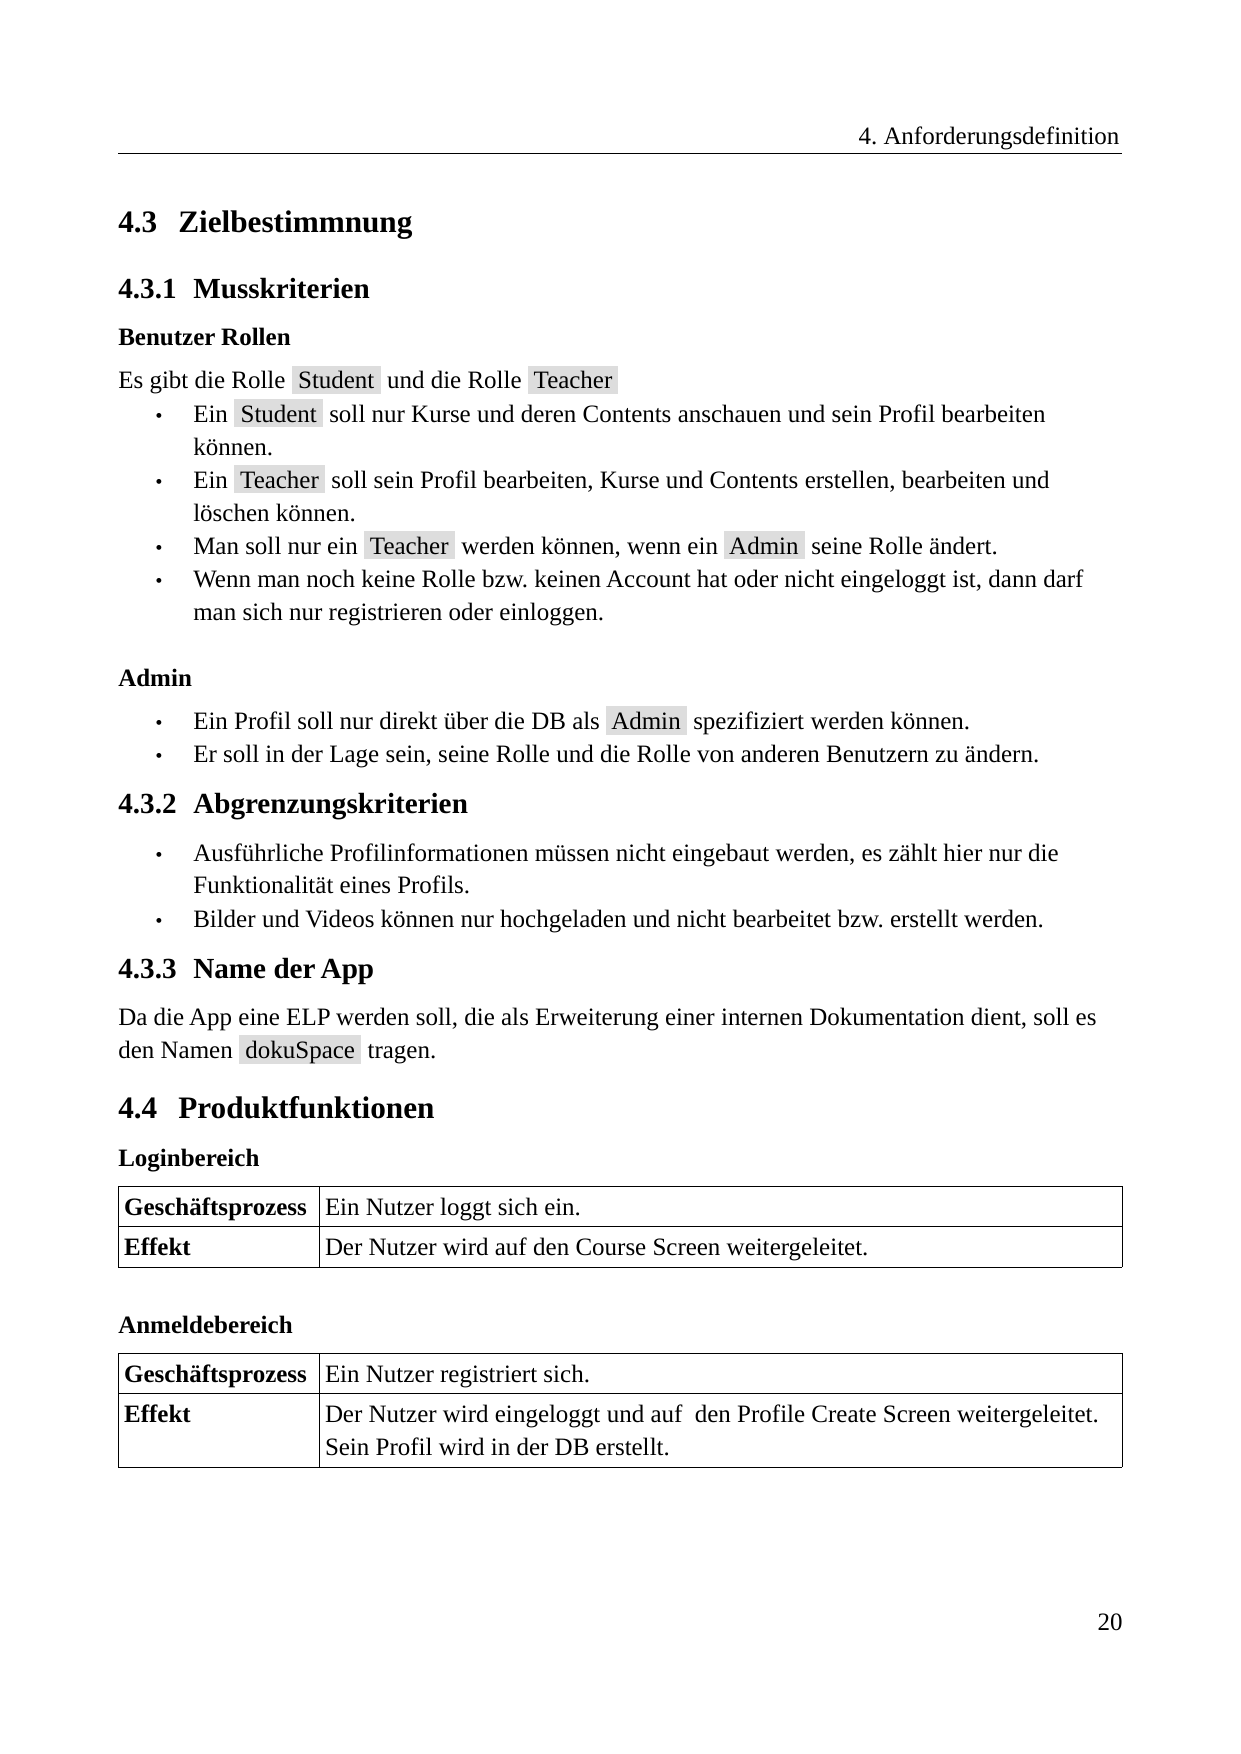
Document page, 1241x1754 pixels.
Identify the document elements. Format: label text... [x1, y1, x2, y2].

list Bilder und Videos können nur hochgeladen und nicht bearbeitet bzw. erstellt werden. [156, 904, 1122, 932]
table_cell Der Nutzer wird eingeloggt und auf den Profile Create Screen weitergeleitet. Sein Profil wird in der DB erstellt. [320, 1394, 1122, 1467]
table_cell Der Nutzer wird auf den Course Screen weitergeleitet. [320, 1227, 1122, 1267]
list Man soll nur ein Teacher werden können, wenn ein Admin seine Rolle ändert. [156, 531, 1122, 559]
table_cell Effekt [119, 1394, 319, 1467]
list Ein Student soll nur Kurse und deren Contents anschauen und sein Profil bearbeiten können. [156, 399, 1122, 460]
list Ausführliche Profilinformationen müssen nicht eingebaut werden, es zählt hier nur die Funktionalität eines Profils. [156, 838, 1122, 899]
subtitle Zielbestimmnung [118, 203, 1122, 239]
text Admin [118, 663, 1122, 692]
text Es gibt die Rolle Student und die Rolle Teacher [118, 366, 1122, 394]
list Wenn man noch keine Rolle bzw. keinen Account hat oder nicht eingeloggt ist, dann darf man sich nur registrieren oder einloggen. [156, 564, 1122, 626]
list Er soll in der Lage sein, seine Rolle und die Rolle von anderen Benutzern zu ändern. [156, 739, 1122, 768]
subtitle Name der App [118, 951, 1122, 985]
table_header Geschäftsprozess [119, 1187, 319, 1226]
subtitle Abgrenzungskriterien [118, 787, 1122, 820]
table_header Geschäftsprozess [119, 1354, 319, 1393]
list Ein Profil soll nur direkt über die DB als Admin spezifiziert werden können. [156, 706, 1122, 735]
table_header Ein Nutzer loggt sich ein. [320, 1187, 1122, 1226]
subtitle Musskriterien [118, 271, 1122, 305]
text Benutzer Rollen [118, 322, 1122, 351]
subtitle Produktfunktionen [118, 1089, 1122, 1125]
list Ein Teacher soll sein Profil bearbeiten, Kurse und Contents erstellen, bearbeiten und löschen können. [156, 465, 1122, 526]
text Anmeldebereich [118, 1310, 1122, 1339]
table_cell Effekt [119, 1227, 319, 1267]
text Loginbereich [118, 1143, 1122, 1172]
text Da die App eine ELP werden soll, die als Erweiterung einer internen Dokumentation dient, soll es den Namen dokuSpace tragen. [118, 1002, 1122, 1064]
table_header Ein Nutzer registriert sich. [320, 1354, 1122, 1393]
